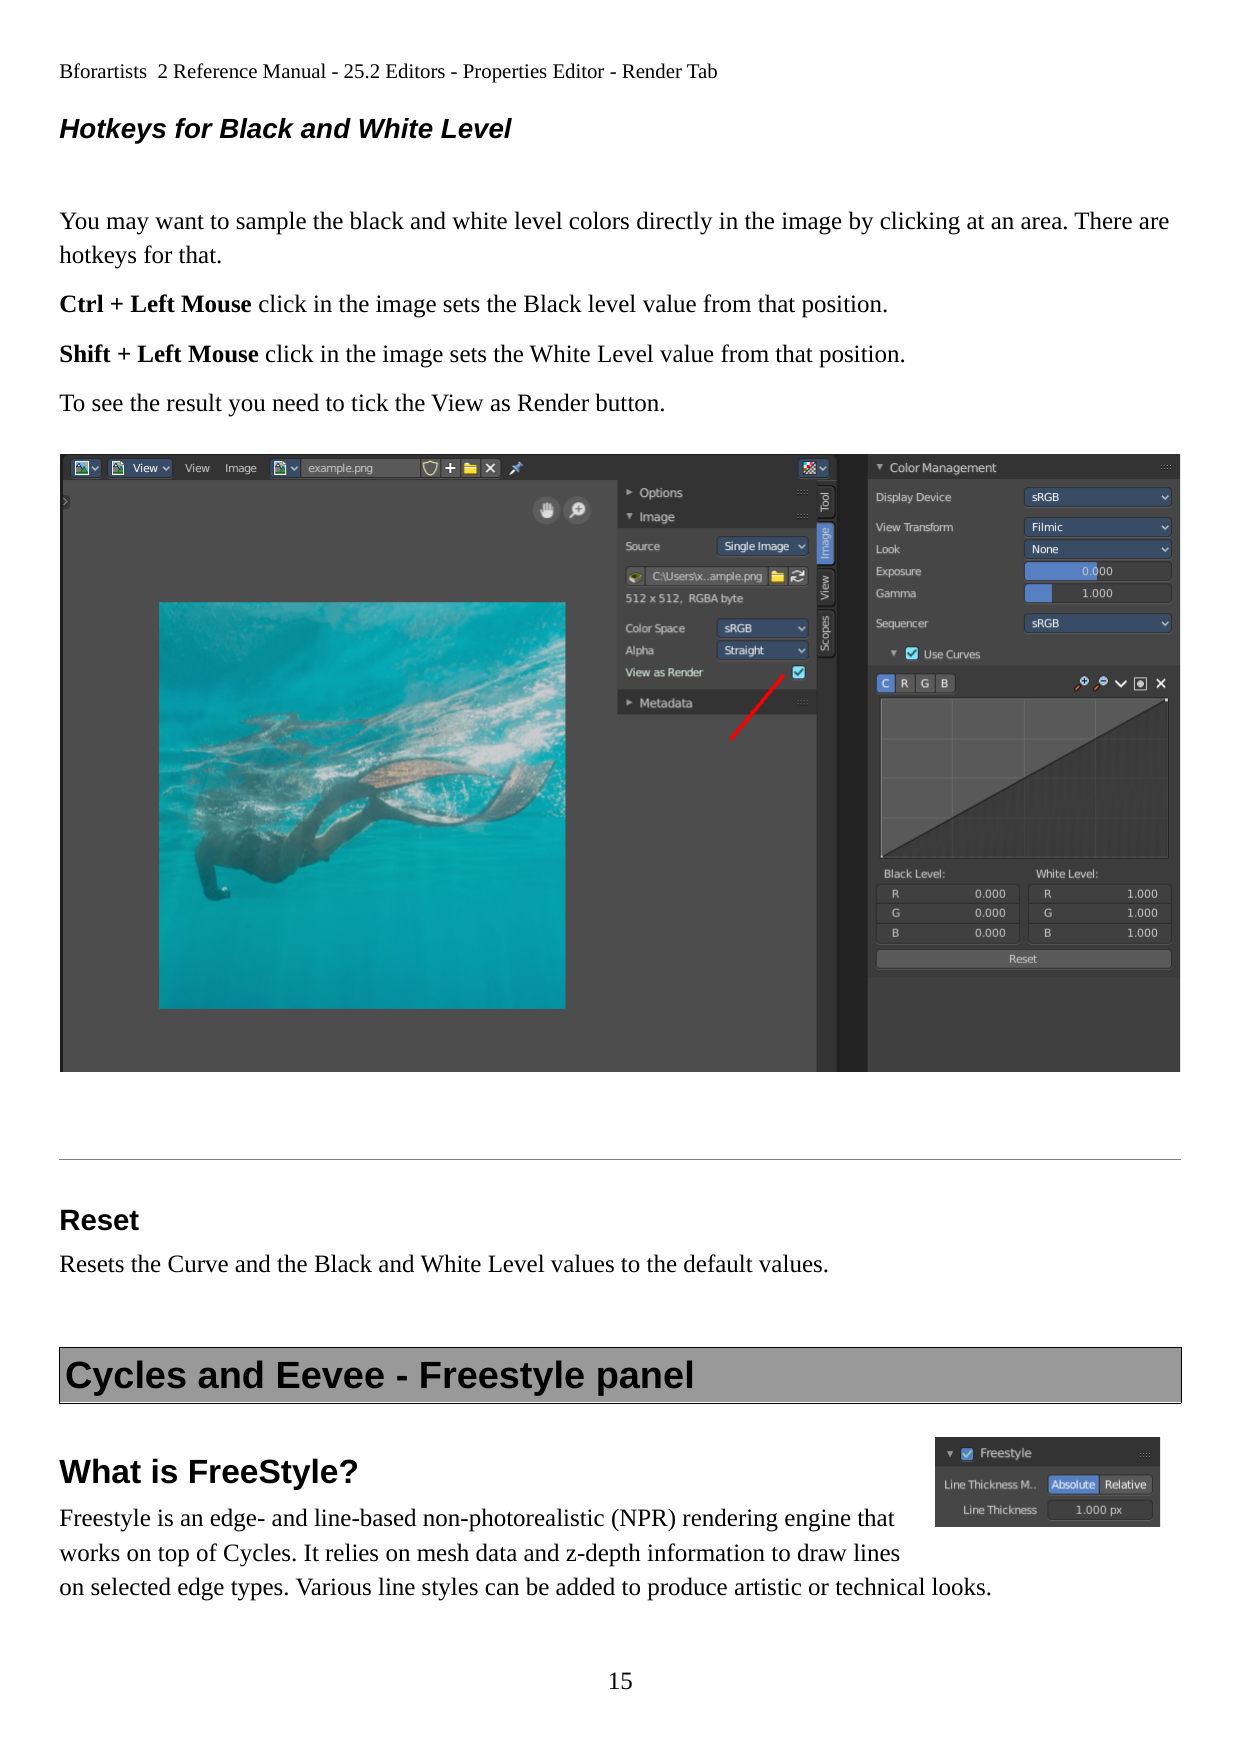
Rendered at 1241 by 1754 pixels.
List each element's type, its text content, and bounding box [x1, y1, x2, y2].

text Resets the Curve and the Black and White Level values to the default values. [59, 1249, 1181, 1278]
subtitle [1160, 1452, 1181, 1491]
subtitle What is FreeStyle? [59, 1452, 935, 1491]
picture [60, 454, 1181, 1072]
subtitle Hotkeys for Black and White Level [59, 113, 1181, 144]
table_header Cycles and Eevee - Freestyle panel [60, 1348, 1181, 1402]
text To see the result you need to tick the View as Render button. [59, 388, 1181, 416]
text Shift + Left Mouse click in the image sets the White Level value from that position. [59, 339, 1181, 367]
subtitle Reset [59, 1203, 1181, 1237]
text Freestyle is an edge- and line-based non-photorealistic (NPR) rendering engine that works on top of Cycles. It relies on mesh data and z-depth information to draw lines on selected edge types. Various line styles can be added to produce artistic or technical looks. [59, 1503, 1181, 1601]
text You may want to sample the black and white level colors directly in the image by clicking at an area. There are hotkeys for that. [59, 206, 1181, 269]
text Ctrl + Left Mouse click in the image sets the Black level value from that position. [59, 289, 1181, 318]
picture [935, 1437, 1160, 1527]
